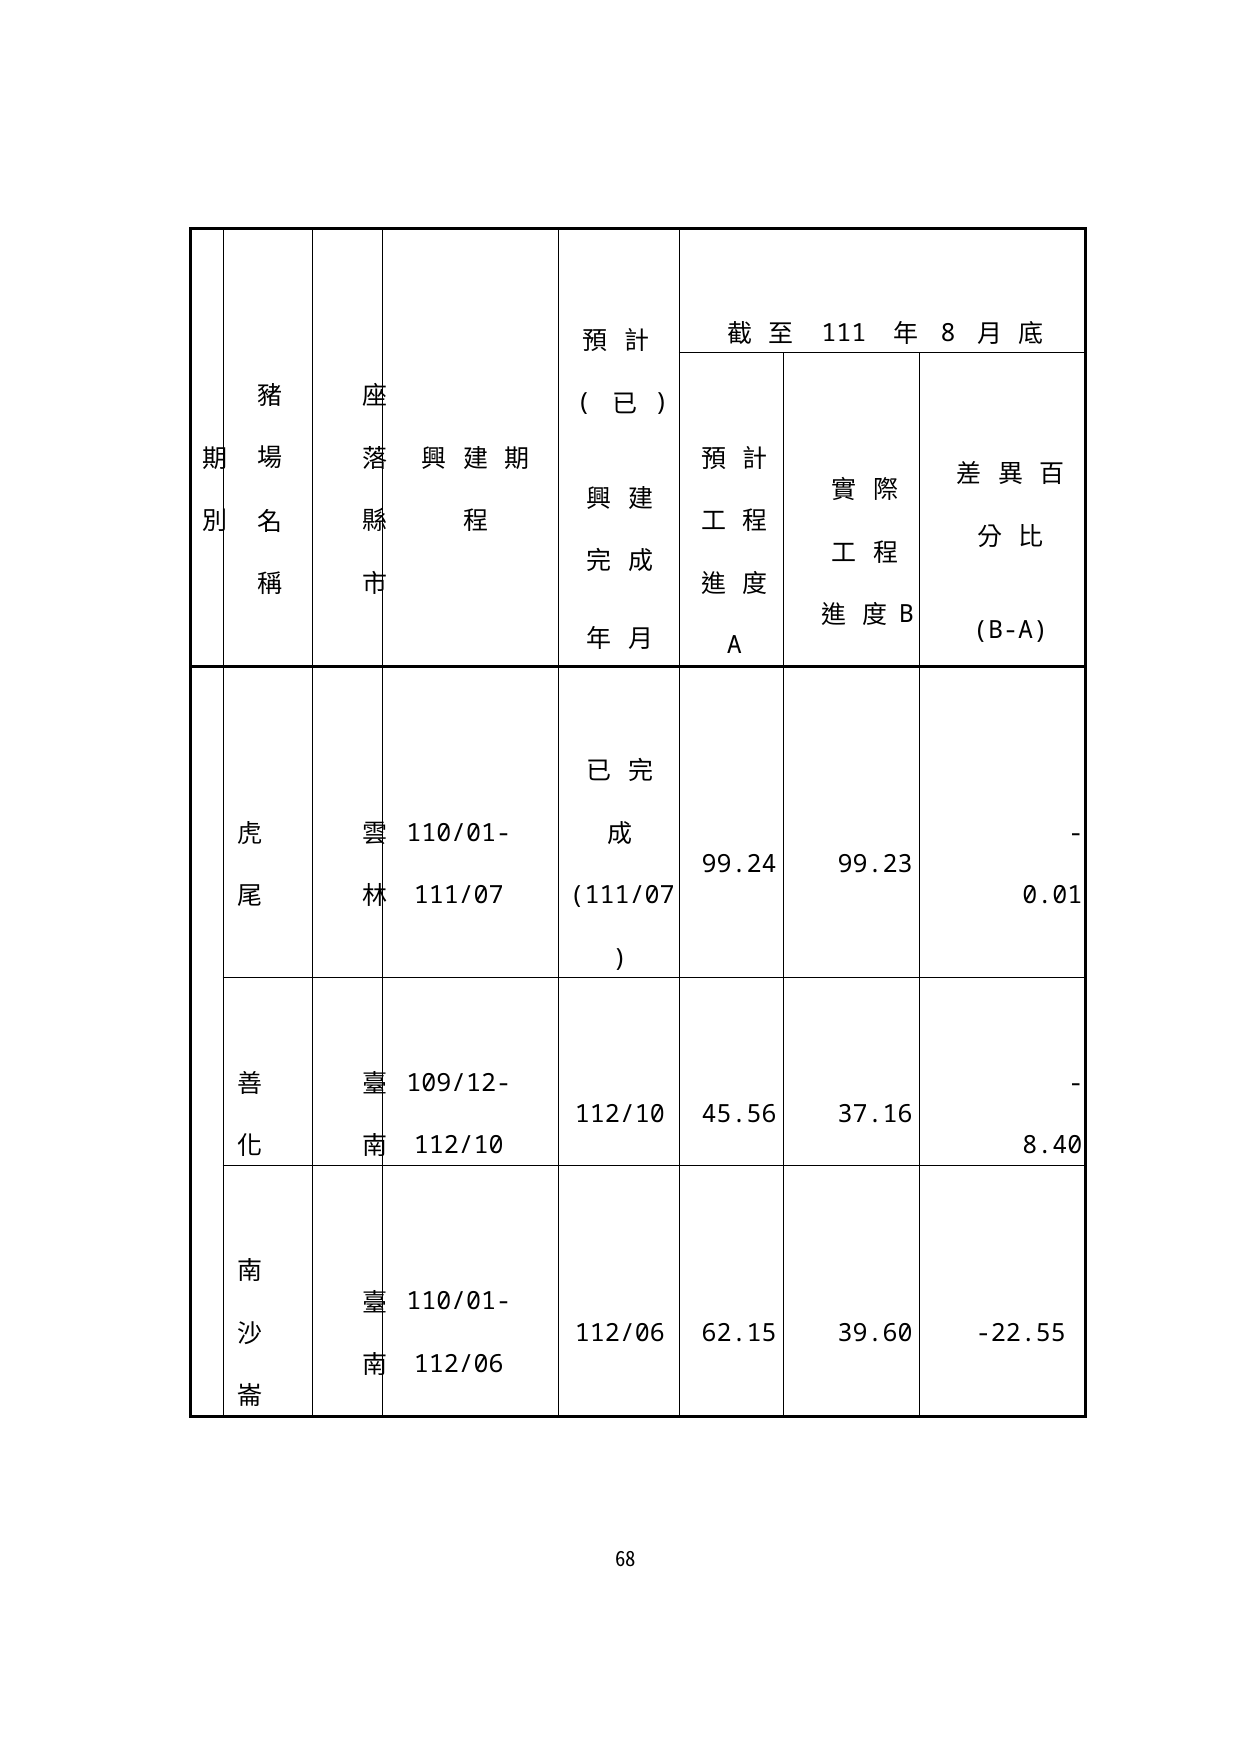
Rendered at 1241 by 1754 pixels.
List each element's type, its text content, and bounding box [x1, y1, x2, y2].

table_cell 112/10 [559, 978, 679, 1165]
table_cell 99.23 [784, 668, 919, 977]
table_cell 39.60 [784, 1166, 919, 1415]
table_header 興建期程 [383, 230, 558, 665]
table_cell 臺南 [313, 1166, 382, 1415]
table_header 期別 [192, 230, 223, 665]
table_cell 109/12-112/10 [383, 978, 558, 1165]
table_cell 62.15 [680, 1166, 783, 1415]
table_header 座落縣市 [313, 230, 382, 665]
table_cell 南沙崙 [224, 1166, 312, 1415]
table_header 截至111年8月底 [680, 230, 1084, 352]
table_cell 差異百分比 (B-A) [920, 353, 1084, 665]
table_cell 110/01-111/07 [383, 668, 558, 977]
table_cell 實際工程進度B [784, 353, 919, 665]
table_cell 臺南 [313, 978, 382, 1165]
table_cell 雲林 [313, 668, 382, 977]
table_cell 110/01-112/06 [383, 1166, 558, 1415]
table_cell 第 1 期 [192, 668, 223, 1415]
table_cell -22.55 [920, 1166, 1084, 1415]
table_cell 預計工程進度A [680, 353, 783, 665]
table_cell 112/06 [559, 1166, 679, 1415]
table_cell 99.24 [680, 668, 783, 977]
table_cell 已完成(111/07) [559, 668, 679, 977]
table_header 預計(已) 興建完成 年月 [559, 230, 679, 665]
table_header 豬場 名稱 [224, 230, 312, 665]
table_cell 虎尾 [224, 668, 312, 977]
table_cell 45.56 [680, 978, 783, 1165]
table_cell 善化 [224, 978, 312, 1165]
table_cell -8.40 [920, 978, 1084, 1165]
table_cell -0.01 [920, 668, 1084, 977]
table_cell 37.16 [784, 978, 919, 1165]
